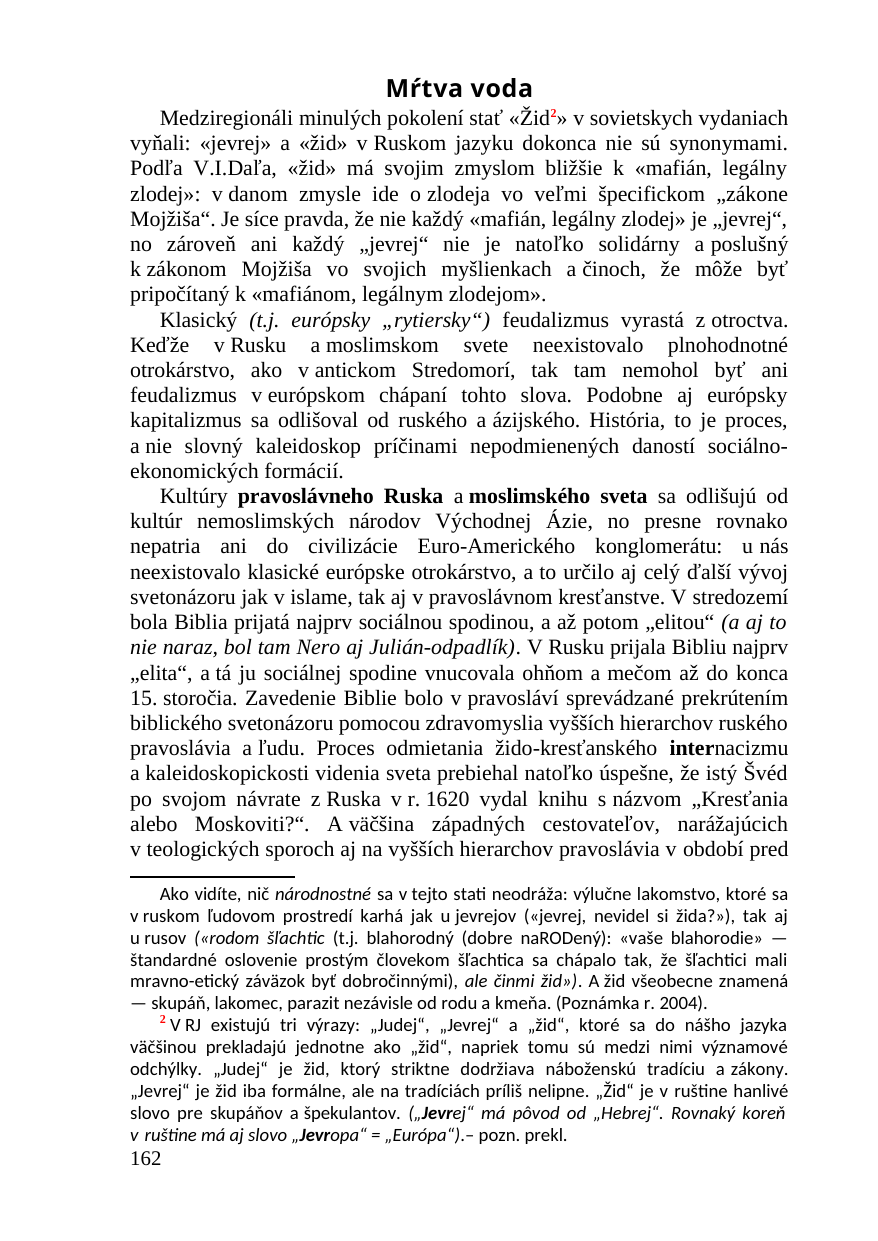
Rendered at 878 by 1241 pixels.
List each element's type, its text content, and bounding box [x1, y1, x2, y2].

text Ako vidíte, nič národnostné sa v tejto stati neodráža: výlučne lakomstvo, ktoré sa v ruskom ľudovom prostredí karhá jak u jevrejov («jevrej, nevidel si žida?»), tak aj u rusov («rodom šľachtic (t.j. blahorodný (dobre naRODený): «vaše blahorodie» — štandardné oslovenie prostým človekom šľachtica sa chápalo tak, že šľachtici mali mravno-etický záväzok byť dobročinnými), ale činmi žid»). A žid všeobecne znamená — skupáň, lakomec, parazit nezávisle od rodu a kmeňa. (Poznámka r. 2004). [130, 883, 788, 1014]
text V RJ existujú tri výrazy: „Judej“, „Jevrej“ a „žid“, ktoré sa do nášho jazyka väčšinou prekladajú jednotne ako „žid“, napriek tomu sú medzi nimi významové odchýlky. „Judej“ je žid, ktorý striktne dodržiava náboženskú tradíciu a zákony. „Jevrej“ je žid iba formálne, ale na tradíciách príliš nelipne. „Žid“ je v ruštine hanlivé slovo pre skupáňov a špekulantov. („Jevrej“ má pôvod od „Hebrej“. Rovnaký koreň v ruštine má aj slovo „Jevropa“ = „Európa“).– pozn. prekl. [130, 1014, 788, 1145]
text Medziregionáli minulých pokolení stať «Žid» v sovietskych vydaniach vyňali: «jevrej» a «žid» v Ruskom jazyku dokonca nie sú synonymami. Podľa V.I.Daľa, «žid» má svojim zmyslom bližšie k «mafián, legálny zlodej»: v danom zmysle ide o zlodeja vo veľmi špecifickom „zákone Mojžiša“. Je síce pravda, že nie každý «mafián, legálny zlodej» je „jevrej“, no zároveň ani každý „jevrej“ nie je natoľko solidárny a poslušný k zákonom Mojžiša vo svojich myšlienkach a činoch, že môže byť pripočítaný k «mafiánom, legálnym zlodejom». [130, 105, 788, 307]
text Kultúry pravoslávneho Ruska a moslimského sveta sa odlišujú od kultúr nemoslimských národov Východnej Ázie, no presne rovnako nepatria ani do civilizácie Euro-Amerického konglomerátu: u nás neexistovalo klasické európske otrokárstvo, a to určilo aj celý ďalší vývoj svetonázoru jak v islame, tak aj v pravoslávnom kresťanstve. V stredozemí bola Biblia prijatá najprv sociálnou spodinou, a až potom „elitou“ (a aj to nie naraz, bol tam Nero aj Julián-odpadlík). V Rusku prijala Bibliu najprv „elita“, a tá ju sociálnej spodine vnucovala ohňom a mečom až do konca 15. storočia. Zavedenie Biblie bolo v pravosláví sprevádzané prekrútením biblického svetonázoru pomocou zdravomyslia vyšších hierarchov ruského pravoslávia a ľudu. Proces odmietania žido-kresťanského internacizmu a kaleidoskopickosti videnia sveta prebiehal natoľko úspešne, že istý Švéd po svojom návrate z Ruska v r. 1620 vydal knihu s názvom „Kresťania alebo Moskoviti?“. A väčšina západných cestovateľov, narážajúcich v teologických sporoch aj na vyšších hierarchov pravoslávia v období pred [130, 483, 788, 861]
text Klasický (t.j. európsky „rytiersky“) feudalizmus vyrastá z otroctva. Keďže v Rusku a moslimskom svete neexistovalo plnohodnotné otrokárstvo, ako v antickom Stredomorí, tak tam nemohol byť ani feudalizmus v európskom chápaní tohto slova. Podobne aj európsky kapitalizmus sa odlišoval od ruského a ázijského. História, to je proces, a nie slovný kaleidoskop príčinami nepodmienených daností sociálno-ekonomických formácií. [130, 307, 788, 483]
